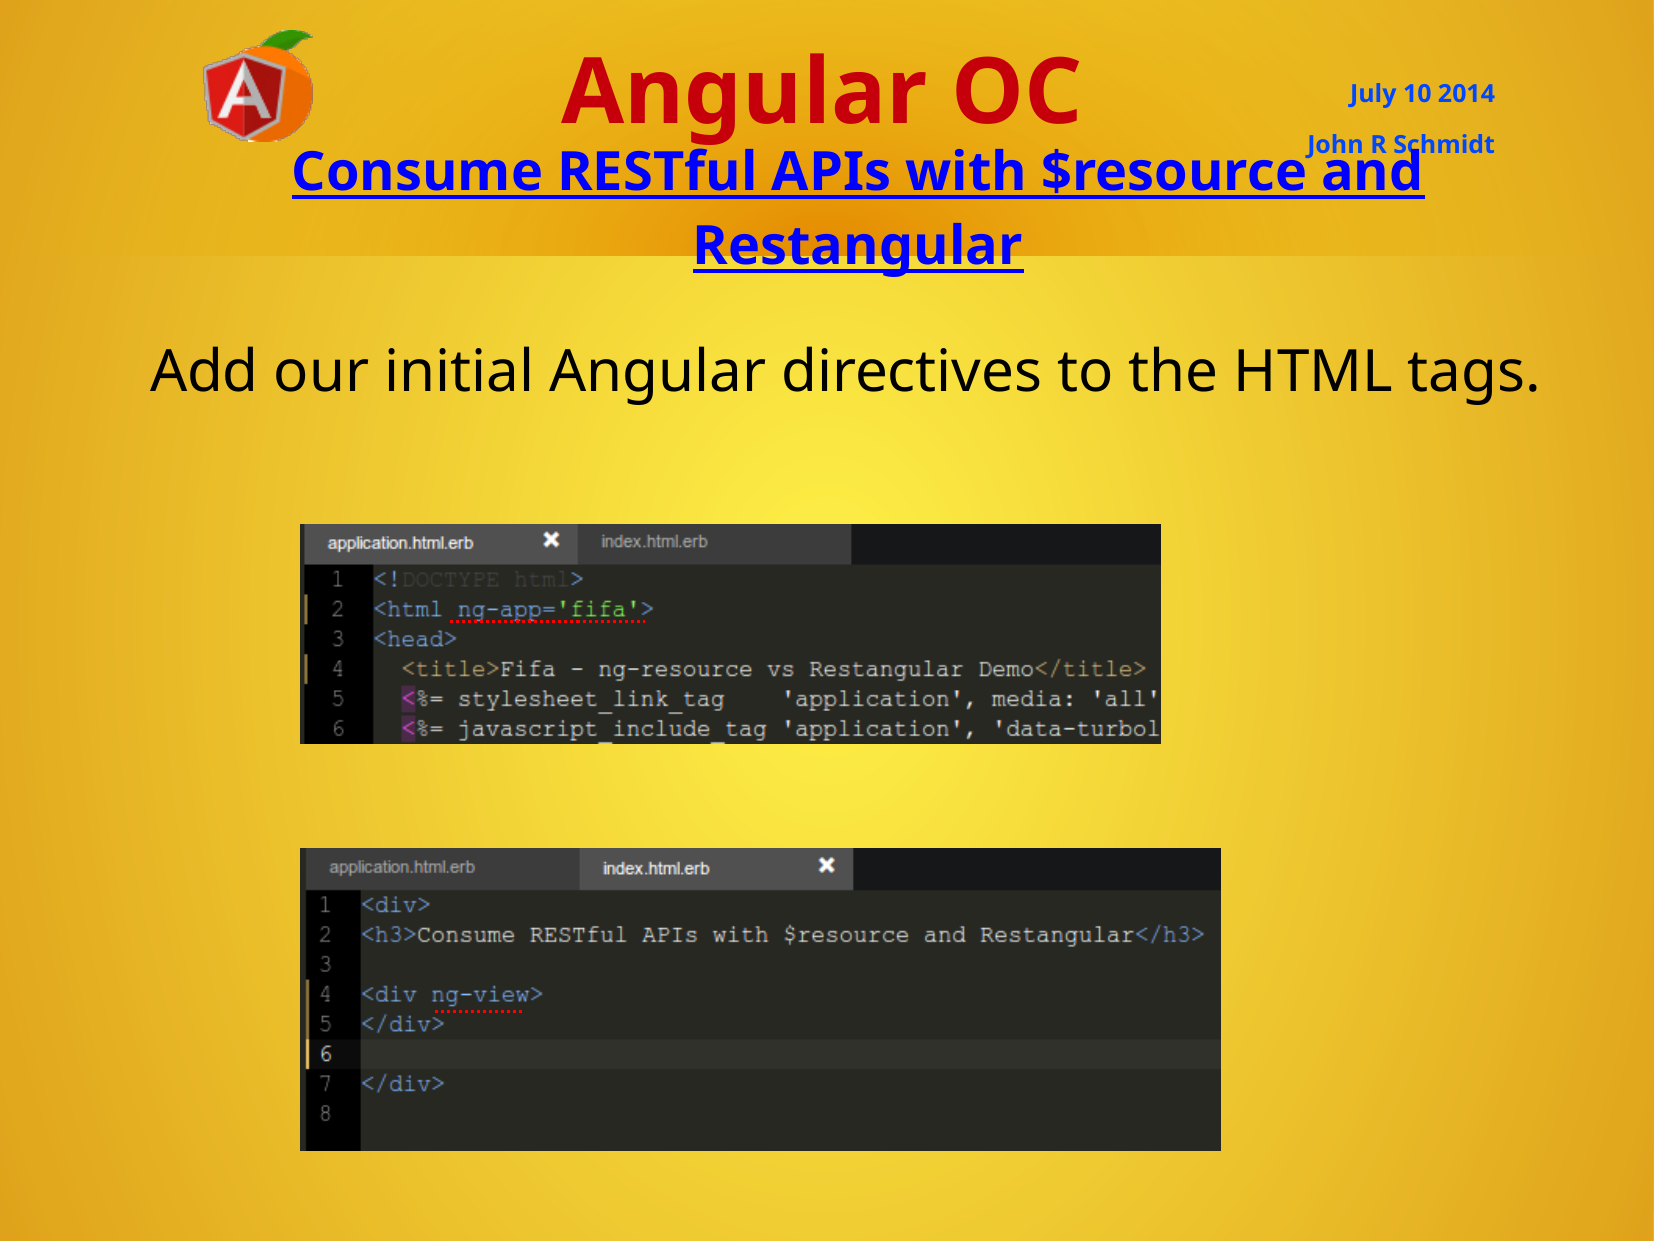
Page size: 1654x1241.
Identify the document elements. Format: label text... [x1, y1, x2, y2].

text_box Consume RESTful APIs with $resource and Restangular [150, 175, 1567, 239]
title Angular OC [560, 34, 1086, 142]
picture [300, 524, 1161, 744]
text_box July 10 2014 John R Schmidt [1260, 51, 1510, 172]
picture [300, 848, 1221, 1151]
picture [202, 30, 316, 142]
subtitle Add our initial Angular directives to the HTML tags. [150, 308, 1579, 430]
